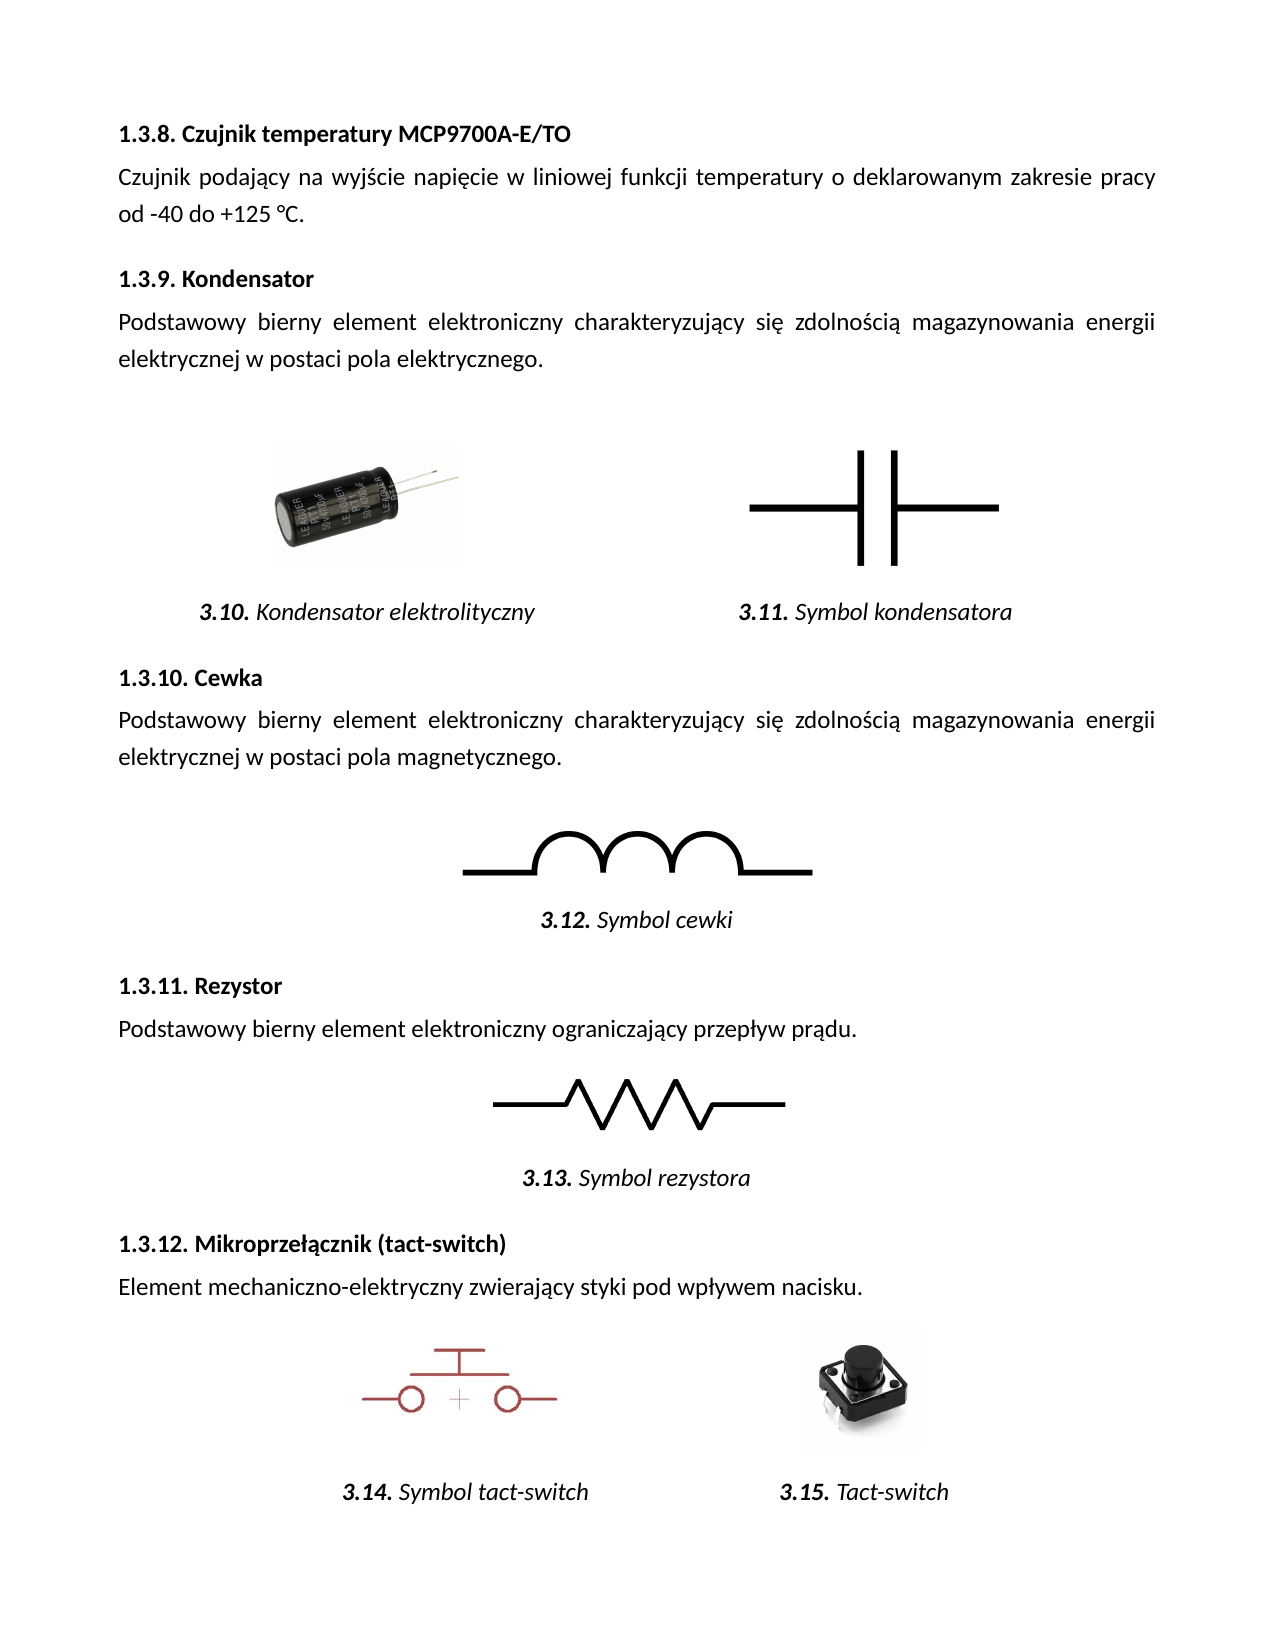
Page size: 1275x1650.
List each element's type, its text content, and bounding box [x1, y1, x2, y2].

subtitle 1.3.9. Kondensator [118, 263, 1157, 294]
subtitle 1.3.11. Rezystor [118, 970, 1157, 1001]
text 3.13. Symbol rezystora [118, 1162, 1157, 1193]
subtitle 1.3.12. Mikroprzełącznik (tact-switch) [118, 1228, 1157, 1258]
picture [348, 1325, 574, 1450]
subtitle 1.3.8. Czujnik temperatury MCP9700A-E/TO [118, 118, 1157, 149]
picture [482, 1064, 793, 1142]
text 3.10. Kondensator elektrolityczny 3.11. Symbol kondensatora [118, 596, 1157, 626]
picture [273, 445, 460, 569]
picture [798, 1322, 927, 1450]
text 3.14. Symbol tact-switch 3.15. Tact-switch [118, 1476, 1157, 1507]
text Podstawowy bierny element elektroniczny charakteryzujący się zdolnością magazynowania energii elektrycznej w postaci pola magnetycznego. [118, 705, 1157, 772]
text Podstawowy bierny element elektroniczny charakteryzujący się zdolnością magazynowania energii elektrycznej w postaci pola elektrycznego. [118, 306, 1157, 373]
picture [454, 792, 821, 884]
text Czujnik podający na wyjście napięcie w liniowej funkcji temperatury o deklarowanym zakresie pracy od -40 do +125 °C. [118, 161, 1157, 228]
text Podstawowy bierny element elektroniczny ograniczający przepływ prądu. [118, 1013, 1157, 1044]
picture [746, 448, 1002, 569]
text Element mechaniczno-elektryczny zwierający styki pod wpływem nacisku. [118, 1271, 1157, 1301]
text 3.12. Symbol cewki [118, 905, 1157, 935]
subtitle 1.3.10. Cewka [118, 662, 1157, 692]
